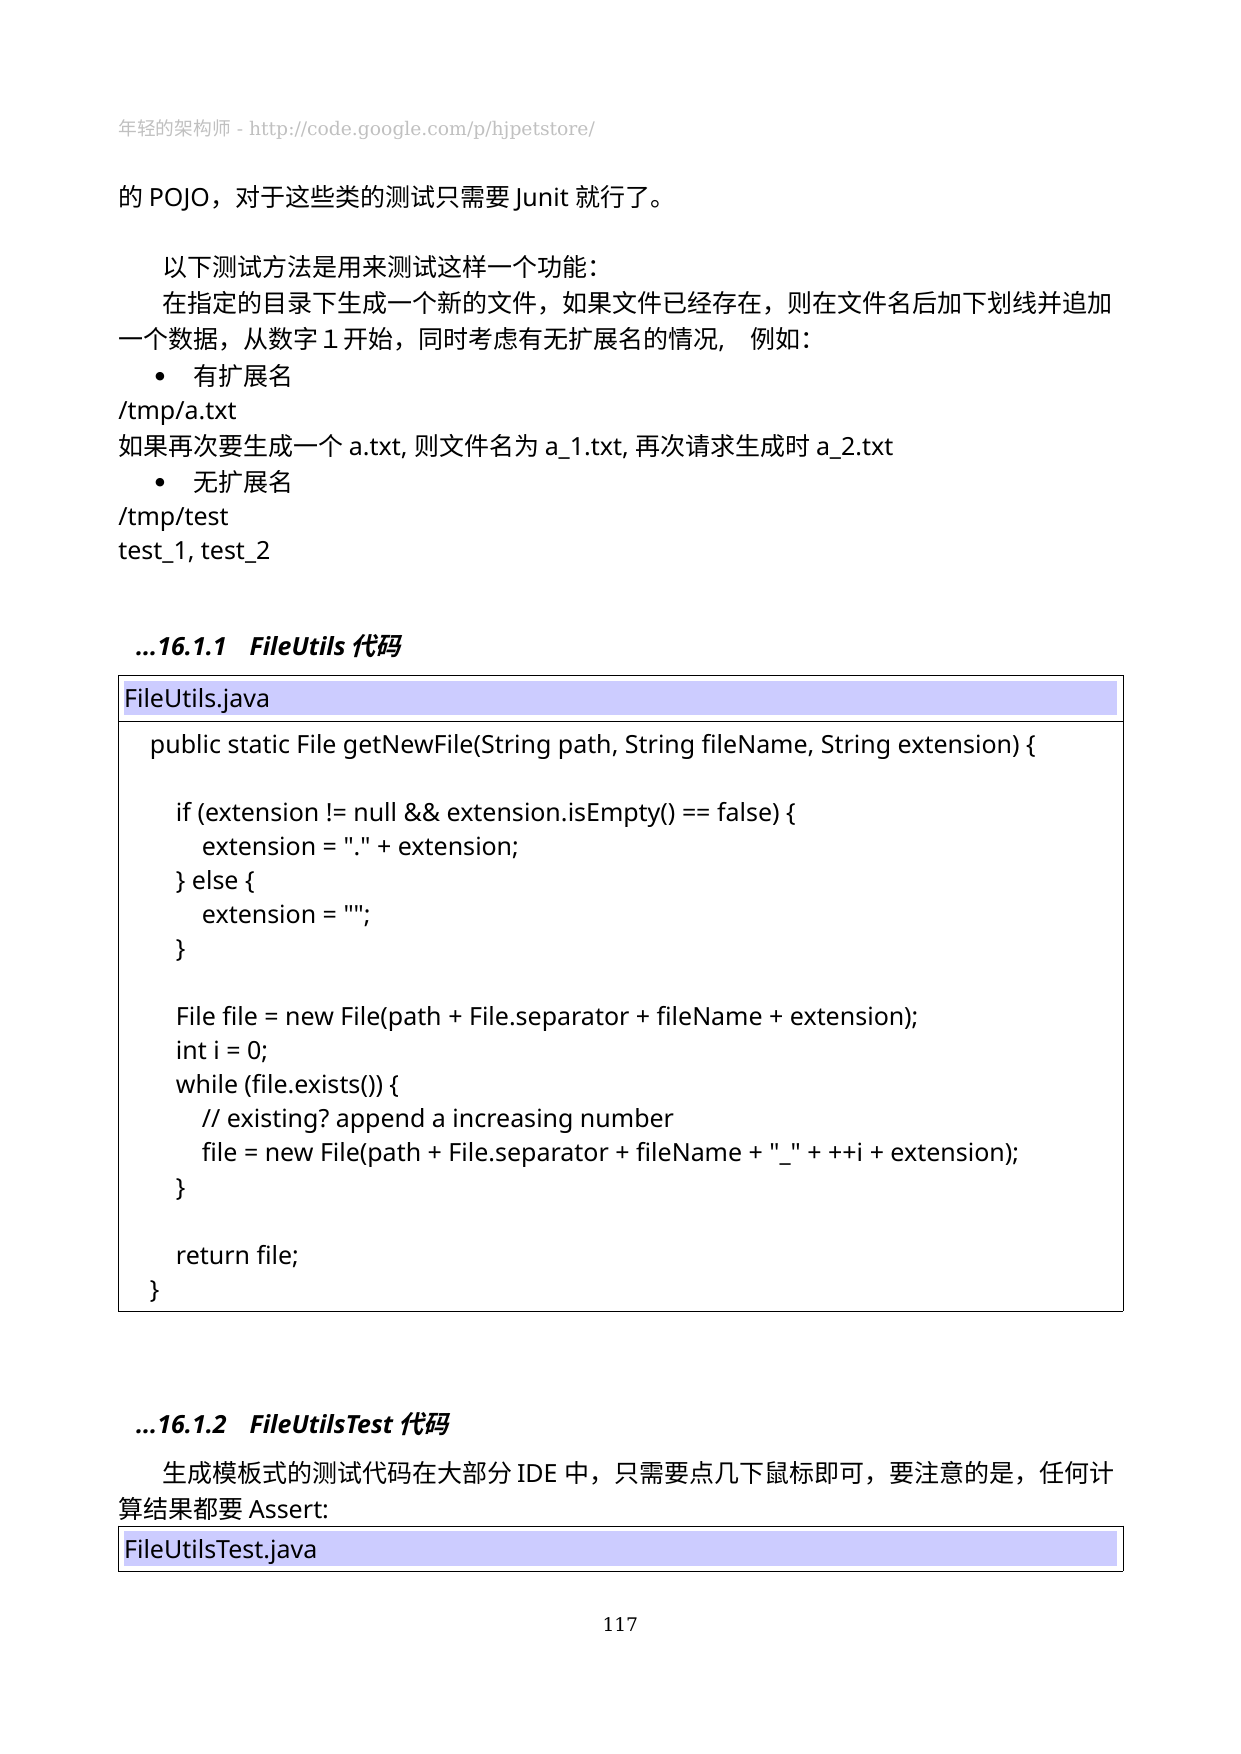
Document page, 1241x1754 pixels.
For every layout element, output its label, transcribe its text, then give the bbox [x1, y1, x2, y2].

text 在指定的目录下生成一个新的文件，如果文件已经存在，则在文件名后加下划线并追加一个数据，从数字１开始，同时考虑有无扩展名的情况, 例如： [118, 284, 1122, 356]
text /tmp/a.txt [118, 392, 1122, 426]
text 以下测试方法是用来测试这样一个功能： [118, 247, 1122, 284]
table_cell public static File getNewFile(String path, String fileName, String extension) { if (extension != null && extension.isEmpty() == false) { extension = "." + extension; } else { extension = ""; } File file = new File(path + File.separator + fileName + extension); int i = 0; while (file.exists()) { // existing? append a increasing number file = new File(path + File.separator + fileName + "_" + ++i + extension); } return file; } [119, 722, 1123, 1311]
subtitle FileUtilsTest代码 [136, 1404, 1122, 1441]
table_header FileUtilsTest.java [119, 1527, 1123, 1571]
text test_1, test_2 [118, 533, 1122, 567]
list 有扩展名 [156, 356, 1122, 392]
subtitle FileUtils代码 [136, 626, 1122, 662]
text 的 POJO，对于这些类的测试只需要 Junit 就行了。 [118, 177, 1122, 213]
text 生成模板式的测试代码在大部分IDE 中，只需要点几下鼠标即可，要注意的是，任何计算结果都要 Assert: [118, 1453, 1122, 1526]
table_header FileUtils.java [119, 676, 1123, 721]
list 无扩展名 [156, 463, 1122, 499]
text 如果再次要生成一个 a.txt, 则文件名为 a_1.txt, 再次请求生成时 a_2.txt [118, 426, 1122, 463]
text /tmp/test [118, 499, 1122, 533]
